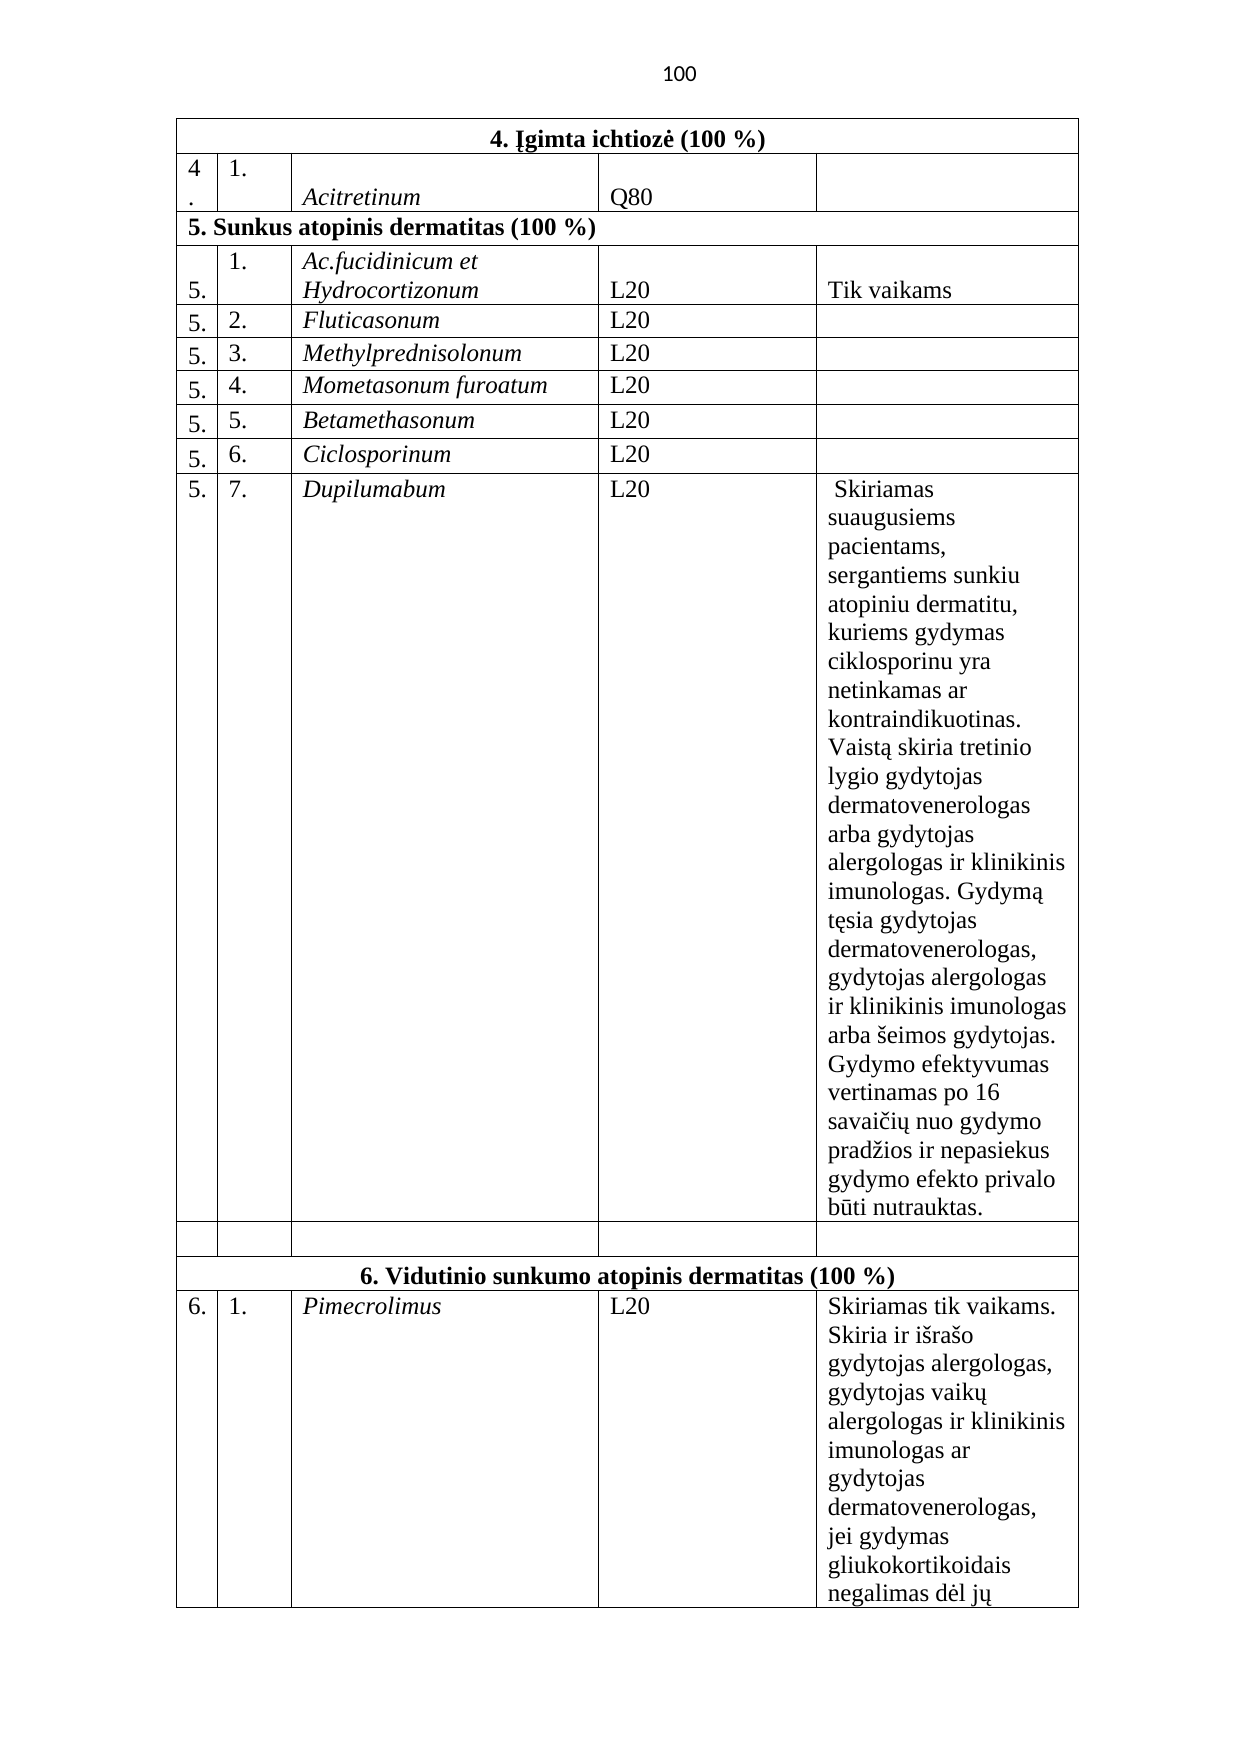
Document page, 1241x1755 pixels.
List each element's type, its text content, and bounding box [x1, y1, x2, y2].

table_cell [817, 154, 1078, 211]
table_cell [1099, 438, 1103, 473]
table_cell [1088, 337, 1093, 369]
table_cell [1079, 1221, 1083, 1256]
table_cell 6. [177, 1291, 217, 1607]
table_cell [1103, 1221, 1109, 1256]
table_cell [1099, 1221, 1103, 1256]
table_cell [1084, 153, 1088, 211]
table_cell 7. [218, 474, 291, 1221]
table_cell [1099, 1290, 1103, 1607]
table_cell Acitretinum [292, 154, 598, 211]
table_cell L20 [599, 338, 816, 369]
table_cell [1093, 337, 1099, 369]
table_cell [1103, 473, 1109, 1221]
table_cell [1088, 1256, 1093, 1290]
table_cell [1103, 1290, 1109, 1607]
table_cell [1109, 211, 1123, 245]
table_cell [1084, 438, 1088, 473]
table_cell 1. [218, 1291, 291, 1607]
table_cell L20 [599, 371, 816, 404]
table_cell 5. [177, 474, 217, 1221]
table_cell 5. [177, 338, 217, 369]
table_cell Tik vaikams [817, 246, 1078, 304]
table_cell [1109, 337, 1123, 369]
table_cell [1084, 1221, 1088, 1256]
table_cell 4. [177, 154, 217, 211]
table_cell 1. [218, 246, 291, 304]
table_cell 5. [177, 405, 217, 438]
table_cell [1079, 370, 1083, 404]
table_cell [1084, 304, 1088, 337]
table_cell L20 [599, 1291, 816, 1607]
table_cell [1079, 211, 1083, 245]
table_cell [1093, 1221, 1099, 1256]
table_cell 5. [218, 405, 291, 438]
table_cell [817, 1222, 1078, 1256]
table_cell [1093, 438, 1099, 473]
table_cell [1099, 404, 1103, 438]
table_cell [1079, 118, 1083, 152]
table_cell [1093, 1256, 1099, 1290]
table_cell [1084, 211, 1088, 245]
table_cell 1. [218, 154, 291, 211]
table_cell [1103, 304, 1109, 337]
table_cell [1084, 404, 1088, 438]
table_cell L20 [599, 474, 816, 1221]
table_cell [1079, 245, 1083, 304]
table_cell [1088, 370, 1093, 404]
table_cell [1109, 118, 1123, 152]
table_cell [817, 371, 1078, 404]
table_cell Dupilumabum [292, 474, 598, 1221]
table_cell [1093, 404, 1099, 438]
table_cell [1088, 245, 1093, 304]
table_cell [1088, 404, 1093, 438]
table_cell [1109, 370, 1123, 404]
table_cell [177, 1222, 217, 1256]
table_cell [1103, 404, 1109, 438]
table_cell Methylprednisolonum [292, 338, 598, 369]
table_cell 5. [177, 246, 217, 304]
table_cell [292, 1222, 598, 1256]
table_cell [1103, 337, 1109, 369]
table_cell [1079, 438, 1083, 473]
table_cell [1109, 404, 1123, 438]
table_cell [1088, 153, 1093, 211]
table_cell [1084, 370, 1088, 404]
table_cell [1109, 1221, 1123, 1256]
table_cell Ciclosporinum [292, 439, 598, 473]
table_cell 5. [177, 305, 217, 337]
table_cell [1109, 1256, 1123, 1290]
table_cell L20 [599, 405, 816, 438]
table_cell [817, 439, 1078, 473]
table_cell [1103, 153, 1109, 211]
table_cell [1084, 1256, 1088, 1290]
table_cell [1099, 211, 1103, 245]
table_cell [1109, 304, 1123, 337]
table_cell [1099, 153, 1103, 211]
table_cell [1084, 118, 1088, 152]
table_cell [1099, 245, 1103, 304]
table_cell [1084, 1290, 1088, 1607]
table_cell 4. [218, 371, 291, 404]
table_cell [1109, 438, 1123, 473]
table_cell [1093, 473, 1099, 1221]
table_cell 5. [177, 371, 217, 404]
table_cell [1079, 304, 1083, 337]
table_cell [817, 305, 1078, 337]
table_cell [1103, 370, 1109, 404]
table_cell 5. [177, 439, 217, 473]
table_cell [1084, 245, 1088, 304]
table_cell [1103, 211, 1109, 245]
table_cell [218, 1222, 291, 1256]
table_cell 6. Vidutinio sunkumo atopinis dermatitas (100 %) [177, 1257, 1078, 1290]
table_cell [1103, 245, 1109, 304]
table_cell [1109, 245, 1123, 304]
table_cell [1084, 337, 1088, 369]
table_cell Skiriamas tik vaikams. Skiria ir išrašo gydytojas alergologas, gydytojas vaikų alergologas ir klinikinis imunologas ar gydytojas dermatovenerologas, jei gydymas gliukokortikoidais negalimas dėl jų [817, 1291, 1078, 1607]
table_cell Fluticasonum [292, 305, 598, 337]
table_cell [1079, 1256, 1083, 1290]
table_cell [1093, 153, 1099, 211]
table_cell [1079, 1290, 1083, 1607]
table_cell [1109, 1290, 1123, 1607]
table_cell [1088, 1221, 1093, 1256]
table_cell 2. [218, 305, 291, 337]
table_cell [1079, 404, 1083, 438]
table_cell [1088, 438, 1093, 473]
table_cell [1088, 304, 1093, 337]
table_cell [1079, 473, 1083, 1221]
table_cell [599, 1222, 816, 1256]
table_cell [1099, 118, 1103, 152]
table_cell 5. Sunkus atopinis dermatitas (100 %) [177, 212, 1078, 245]
table_cell [1088, 1290, 1093, 1607]
table_cell [1099, 304, 1103, 337]
table_cell [1103, 438, 1109, 473]
table_cell [1093, 304, 1099, 337]
table_cell L20 [599, 305, 816, 337]
table_cell Ac.fucidinicum et Hydrocortizonum [292, 246, 598, 304]
table_cell Mometasonum furoatum [292, 371, 598, 404]
table_cell Pimecrolimus [292, 1291, 598, 1607]
table_cell L20 [599, 246, 816, 304]
table_cell [1088, 211, 1093, 245]
table_cell [1093, 118, 1099, 152]
table_cell [1093, 211, 1099, 245]
table_cell L20 [599, 439, 816, 473]
table_cell [817, 405, 1078, 438]
table_cell [1099, 473, 1103, 1221]
table_cell [1099, 1256, 1103, 1290]
table_cell Q80 [599, 154, 816, 211]
table_cell 3. [218, 338, 291, 369]
table_cell [1084, 473, 1088, 1221]
table_cell [1109, 153, 1123, 211]
table_cell [1088, 473, 1093, 1221]
table_cell [1088, 118, 1093, 152]
table_cell 6. [218, 439, 291, 473]
table_cell [1099, 370, 1103, 404]
table_cell [817, 338, 1078, 369]
table_cell [1093, 370, 1099, 404]
table_cell [1099, 337, 1103, 369]
table_cell [1109, 473, 1123, 1221]
table_cell 4. Įgimta ichtiozė (100 %) [177, 119, 1078, 152]
table_cell [1079, 153, 1083, 211]
table_cell [1093, 245, 1099, 304]
table_cell Skiriamas suaugusiems pacientams, sergantiems sunkiu atopiniu dermatitu, kuriems gydymas ciklosporinu yra netinkamas ar kontraindikuotinas. Vaistą skiria tretinio lygio gydytojas dermatovenerologas arba gydytojas alergologas ir klinikinis imunologas. Gydymą tęsia gydytojas dermatovenerologas, gydytojas alergologas ir klinikinis imunologas arba šeimos gydytojas. Gydymo efektyvumas vertinamas po 16 savaičių nuo gydymo pradžios ir nepasiekus gydymo efekto privalo būti nutrauktas. [817, 474, 1078, 1221]
table_cell [1079, 337, 1083, 369]
table_cell [1093, 1290, 1099, 1607]
table_cell [1103, 1256, 1109, 1290]
table_cell Betamethasonum [292, 405, 598, 438]
table_cell [1103, 118, 1109, 152]
